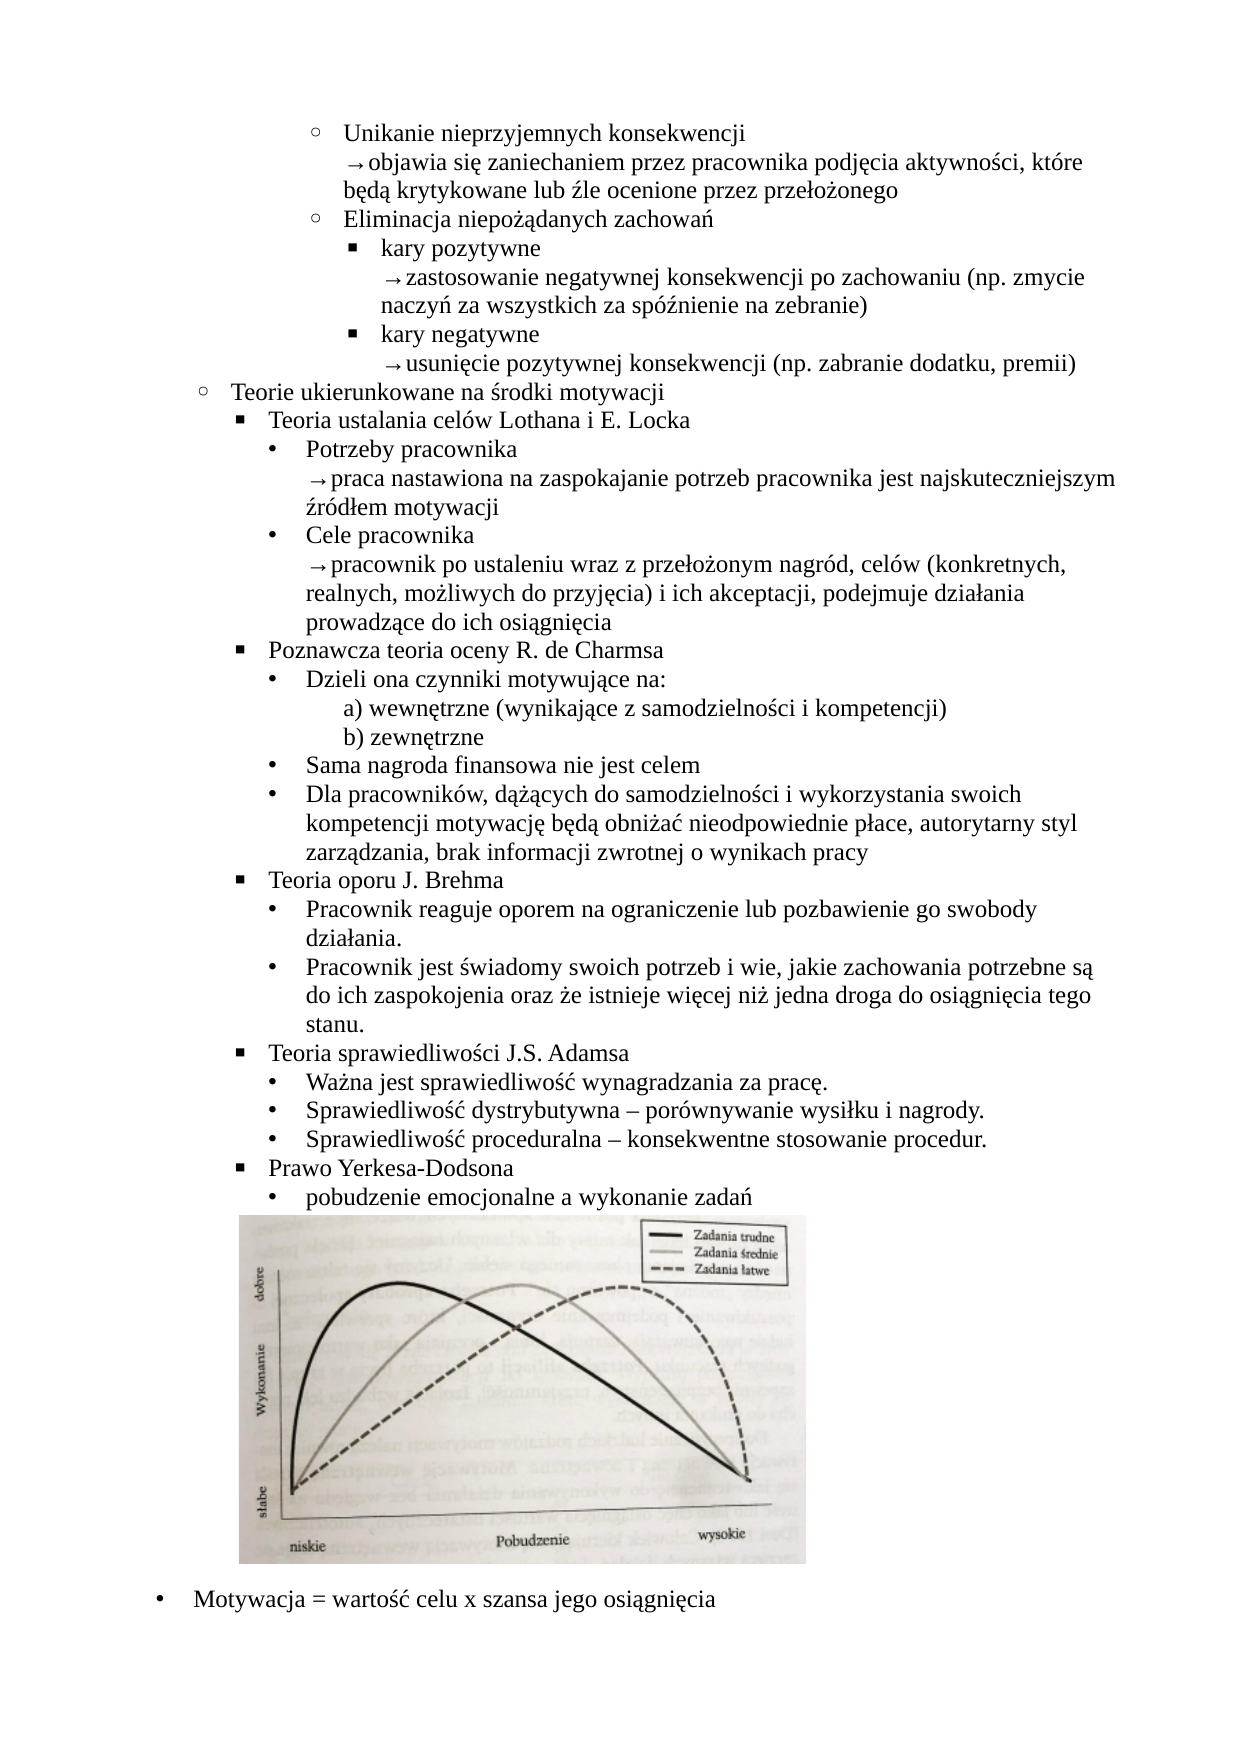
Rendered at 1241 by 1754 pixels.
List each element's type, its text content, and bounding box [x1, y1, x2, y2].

list Pracownik reaguje oporem na ograniczenie lub pozbawienie go swobody działania. [268, 894, 1122, 952]
list →objawia się zaniechaniem przez pracownika podjęcia aktywności, które będą krytykowane lub źle ocenione przez przełożonego [306, 147, 1122, 204]
list Potrzeby pracownika [268, 434, 1122, 463]
list Ważna jest sprawiedliwość wynagradzania za pracę. [268, 1067, 1122, 1096]
list →praca nastawiona na zaspokajanie potrzeb pracownika jest najskuteczniejszym źródłem motywacji [268, 463, 1122, 521]
list Pracownik jest świadomy swoich potrzeb i wie, jakie zachowania potrzebne są do ich zaspokojenia oraz że istnieje więcej niż jedna droga do osiągnięcia tego stanu. [268, 952, 1122, 1038]
list →usunięcie pozytywnej konsekwencji (np. zabranie dodatku, premii) [343, 348, 1122, 377]
list →zastosowanie negatywnej konsekwencji po zachowaniu (np. zmycie naczyń za wszystkich za spóźnienie na zebranie) [343, 262, 1122, 319]
list →pracownik po ustaleniu wraz z przełożonym nagród, celów (konkretnych, realnych, możliwych do przyjęcia) i ich akceptacji, podejmuje działania prowadzące do ich osiągnięcia [268, 549, 1122, 636]
list Eliminacja niepożądanych zachowań [306, 204, 1122, 233]
list Teoria sprawiedliwości J.S. Adamsa [231, 1038, 1122, 1067]
list a) wewnętrzne (wynikające z samodzielności i kompetencji) [306, 693, 1122, 722]
list Teorie ukierunkowane na środki motywacji [193, 377, 1122, 406]
list Sprawiedliwość dystrybutywna – porównywanie wysiłku i nagrody. [268, 1096, 1122, 1124]
list Sama nagroda finansowa nie jest celem [268, 751, 1122, 779]
list Prawo Yerkesa-Dodsona [231, 1153, 1122, 1182]
list b) zewnętrzne [306, 722, 1122, 751]
list Cele pracownika [268, 521, 1122, 549]
picture [238, 1215, 807, 1564]
list Sprawiedliwość proceduralna – konsekwentne stosowanie procedur. [268, 1124, 1122, 1153]
list Teoria ustalania celów Lothana i E. Locka [231, 406, 1122, 434]
list Teoria oporu J. Brehma [231, 866, 1122, 894]
list kary pozytywne [343, 233, 1122, 262]
list Dla pracowników, dążących do samodzielności i wykorzystania swoich kompetencji motywację będą obniżać nieodpowiednie płace, autorytarny styl zarządzania, brak informacji zwrotnej o wynikach pracy [268, 779, 1122, 866]
list kary negatywne [343, 319, 1122, 348]
list Dzieli ona czynniki motywujące na: [268, 664, 1122, 693]
list pobudzenie emocjonalne a wykonanie zadań [268, 1182, 1122, 1211]
list Unikanie nieprzyjemnych konsekwencji [306, 118, 1122, 147]
list Poznawcza teoria oceny R. de Charmsa [231, 636, 1122, 664]
list Motywacja = wartość celu x szansa jego osiągnięcia [156, 1584, 1122, 1613]
